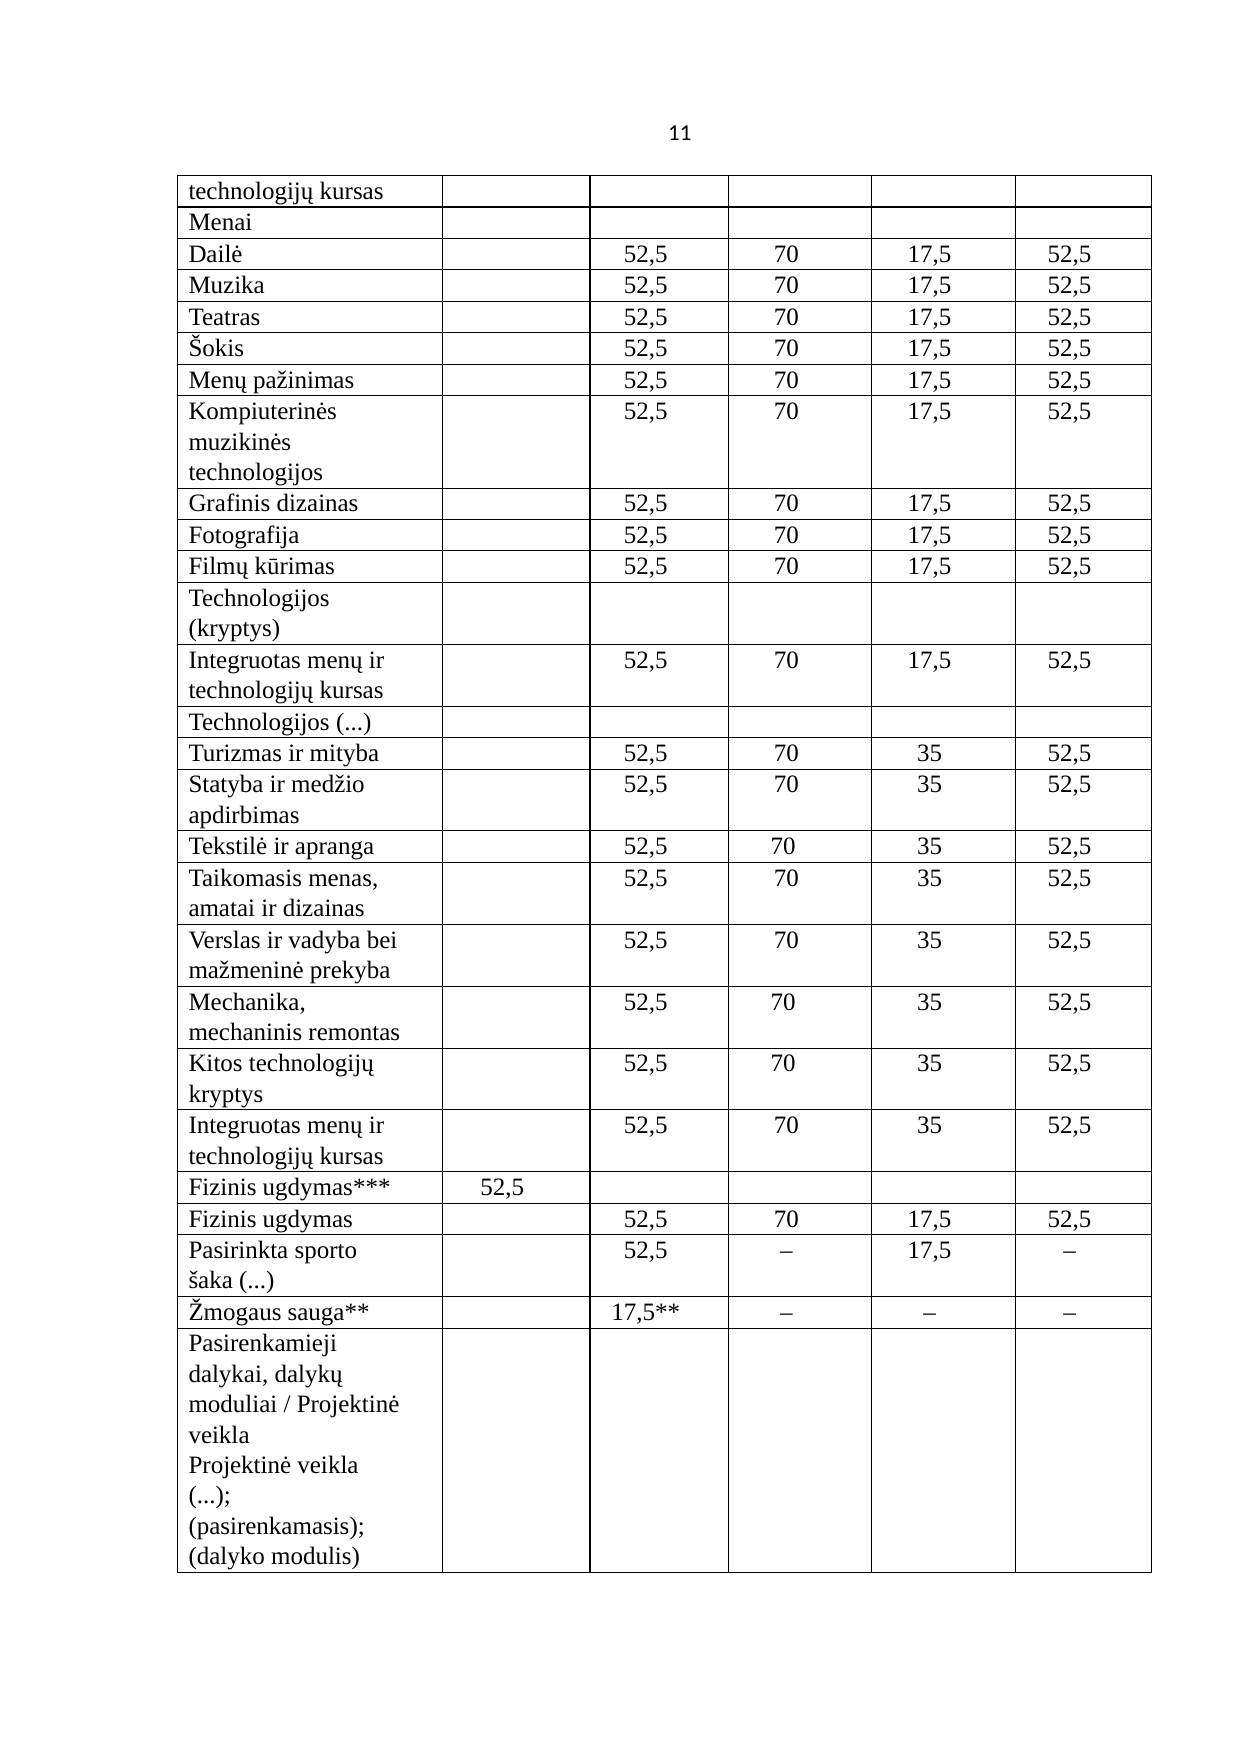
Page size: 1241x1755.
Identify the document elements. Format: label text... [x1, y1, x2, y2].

table_cell [443, 863, 589, 924]
table_cell 52,5 [1016, 396, 1151, 487]
table_cell – [729, 1235, 871, 1296]
table_cell 35 [872, 925, 1015, 986]
table_cell 70 [729, 489, 871, 519]
table_cell [443, 1110, 589, 1171]
table_cell [729, 583, 871, 644]
table_cell 52,5 [591, 302, 728, 332]
table_cell [591, 707, 728, 737]
table_cell 17,5 [872, 365, 1015, 395]
table_cell [591, 208, 728, 238]
table_cell 52,5 [591, 925, 728, 986]
table_cell [1016, 1172, 1151, 1203]
table_cell 17,5 [872, 333, 1015, 364]
table_cell 52,5 [591, 333, 728, 364]
table_cell 17,5 [872, 302, 1015, 332]
table_cell [591, 1172, 728, 1203]
table_cell Kitos technologijų kryptys [178, 1049, 442, 1109]
table_cell [872, 176, 1015, 206]
table_cell [872, 208, 1015, 238]
table_cell 52,5 [1016, 1204, 1151, 1234]
table_cell Pasirenkamieji dalykai, dalykų moduliai / Projektinė veikla Projektinė veikla (...); (pasirenkamasis); (dalyko modulis) [178, 1329, 442, 1572]
table_cell [443, 270, 589, 301]
table_cell 17,5 [872, 270, 1015, 301]
table_cell [872, 1329, 1015, 1572]
table_cell 52,5 [591, 270, 728, 301]
table_cell 52,5 [591, 520, 728, 550]
table_cell 52,5 [1016, 770, 1151, 830]
table_cell [1016, 208, 1151, 238]
table_cell 52,5 [591, 738, 728, 768]
table_cell Verslas ir vadyba bei mažmeninė prekyba [178, 925, 442, 986]
table_cell 70 [729, 302, 871, 332]
table_cell 70 [729, 1110, 871, 1171]
table_cell 35 [872, 738, 1015, 768]
table_cell [443, 520, 589, 550]
table_cell [1016, 1329, 1151, 1572]
table_cell Kompiuterinės muzikinės technologijos [178, 396, 442, 487]
table_cell 52,5 [1016, 520, 1151, 550]
table_cell [443, 1329, 589, 1572]
table_cell Tekstilė ir apranga [178, 831, 442, 862]
table_cell 52,5 [1016, 365, 1151, 395]
table_cell [443, 1049, 589, 1109]
table_cell 52,5 [1016, 863, 1151, 924]
table_cell [443, 645, 589, 706]
table_cell [443, 239, 589, 269]
table_cell Pasirinkta sporto šaka (...) [178, 1235, 442, 1296]
table_cell 70 [729, 270, 871, 301]
table_cell 52,5 [591, 1049, 728, 1109]
table_cell – [1016, 1235, 1151, 1296]
table_cell [872, 583, 1015, 644]
table_cell Fotografija [178, 520, 442, 550]
table_cell [443, 396, 589, 487]
table_cell [872, 1172, 1015, 1203]
table_cell 17,5 [872, 551, 1015, 582]
table_cell 70 [729, 1204, 871, 1234]
table_cell 17,5** [591, 1297, 728, 1327]
table_cell Taikomasis menas, amatai ir dizainas [178, 863, 442, 924]
table_cell Fizinis ugdymas [178, 1204, 442, 1234]
table_cell 52,5 [591, 551, 728, 582]
table_cell 17,5 [872, 396, 1015, 487]
table_cell [443, 1204, 589, 1234]
table_cell 52,5 [591, 1235, 728, 1296]
table_cell [729, 208, 871, 238]
table_cell 70 [729, 863, 871, 924]
table_cell 52,5 [591, 863, 728, 924]
table_cell Dailė [178, 239, 442, 269]
table_cell 52,5 [591, 396, 728, 487]
table_cell 52,5 [591, 1110, 728, 1171]
table_cell 17,5 [872, 645, 1015, 706]
table_cell [443, 831, 589, 862]
table_cell 35 [872, 987, 1015, 1047]
table_cell 52,5 [1016, 831, 1151, 862]
table_cell [872, 707, 1015, 737]
table_cell 70 [729, 925, 871, 986]
table_cell Filmų kūrimas [178, 551, 442, 582]
table_cell 52,5 [591, 489, 728, 519]
table_cell 70 [729, 1049, 871, 1109]
table_cell – [1016, 1297, 1151, 1327]
table_cell 17,5 [872, 520, 1015, 550]
table_cell 52,5 [591, 239, 728, 269]
table_cell Grafinis dizainas [178, 489, 442, 519]
table_cell 52,5 [591, 1204, 728, 1234]
table_cell 70 [729, 770, 871, 830]
table_cell Fizinis ugdymas*** [178, 1172, 442, 1203]
table_cell [443, 583, 589, 644]
table_cell Mechanika, mechaninis remontas [178, 987, 442, 1047]
table_cell 52,5 [1016, 1049, 1151, 1109]
table_cell [729, 707, 871, 737]
table_cell [591, 583, 728, 644]
table_cell 52,5 [591, 365, 728, 395]
table_cell [443, 333, 589, 364]
table_cell 52,5 [1016, 333, 1151, 364]
table_cell [443, 176, 589, 206]
table_cell Technologijos (...) [178, 707, 442, 737]
table_cell 17,5 [872, 239, 1015, 269]
table_cell 52,5 [591, 987, 728, 1047]
table_cell 52,5 [1016, 551, 1151, 582]
table_cell 52,5 [1016, 270, 1151, 301]
table_cell 52,5 [1016, 925, 1151, 986]
table_cell [443, 208, 589, 238]
table_cell 70 [729, 551, 871, 582]
table_cell 35 [872, 1049, 1015, 1109]
table_cell Technologijos (kryptys) [178, 583, 442, 644]
table_cell 52,5 [1016, 239, 1151, 269]
table_cell Žmogaus sauga** [178, 1297, 442, 1327]
table_cell [443, 707, 589, 737]
table_cell 52,5 [1016, 1110, 1151, 1171]
table_cell 17,5 [872, 1235, 1015, 1296]
table_cell Muzika [178, 270, 442, 301]
table_cell [1016, 176, 1151, 206]
table_cell 52,5 [591, 645, 728, 706]
table_cell – [729, 1297, 871, 1327]
table_cell [1016, 583, 1151, 644]
table_cell – [872, 1297, 1015, 1327]
table_cell 17,5 [872, 1204, 1015, 1234]
table_cell [443, 1297, 589, 1327]
table_cell 17,5 [872, 489, 1015, 519]
table_cell 52,5 [443, 1172, 589, 1203]
table_cell technologijų kursas [178, 176, 442, 206]
table_cell [443, 1235, 589, 1296]
table_cell [443, 925, 589, 986]
table_cell [443, 770, 589, 830]
table_cell Menų pažinimas [178, 365, 442, 395]
table_cell Šokis [178, 333, 442, 364]
table_cell [591, 176, 728, 206]
table_cell 52,5 [1016, 645, 1151, 706]
table_cell [729, 1172, 871, 1203]
table_cell 52,5 [1016, 302, 1151, 332]
table_cell [443, 489, 589, 519]
table_cell 35 [872, 831, 1015, 862]
table_cell [443, 551, 589, 582]
table_cell 70 [729, 831, 871, 862]
table_cell Integruotas menų ir technologijų kursas [178, 645, 442, 706]
table_cell [443, 987, 589, 1047]
table_cell 70 [729, 239, 871, 269]
table_cell 70 [729, 645, 871, 706]
table_cell 52,5 [591, 770, 728, 830]
table_cell [443, 302, 589, 332]
table_cell 70 [729, 738, 871, 768]
table_cell 35 [872, 863, 1015, 924]
table_cell 70 [729, 396, 871, 487]
table_cell Statyba ir medžio apdirbimas [178, 770, 442, 830]
table_cell [591, 1329, 728, 1572]
table_cell [1016, 707, 1151, 737]
table_cell 52,5 [1016, 987, 1151, 1047]
table_cell 52,5 [1016, 738, 1151, 768]
table_cell 52,5 [591, 831, 728, 862]
table_cell Integruotas menų ir technologijų kursas [178, 1110, 442, 1171]
table_cell Menai [178, 208, 442, 238]
table_cell 70 [729, 365, 871, 395]
table_cell 70 [729, 333, 871, 364]
table_cell Teatras [178, 302, 442, 332]
table_cell [729, 1329, 871, 1572]
table_cell [443, 738, 589, 768]
table_cell 52,5 [1016, 489, 1151, 519]
table_cell [443, 365, 589, 395]
table_cell 35 [872, 770, 1015, 830]
table_cell Turizmas ir mityba [178, 738, 442, 768]
table_cell 70 [729, 520, 871, 550]
table_cell 70 [729, 987, 871, 1047]
table_cell 35 [872, 1110, 1015, 1171]
table_cell [729, 176, 871, 206]
